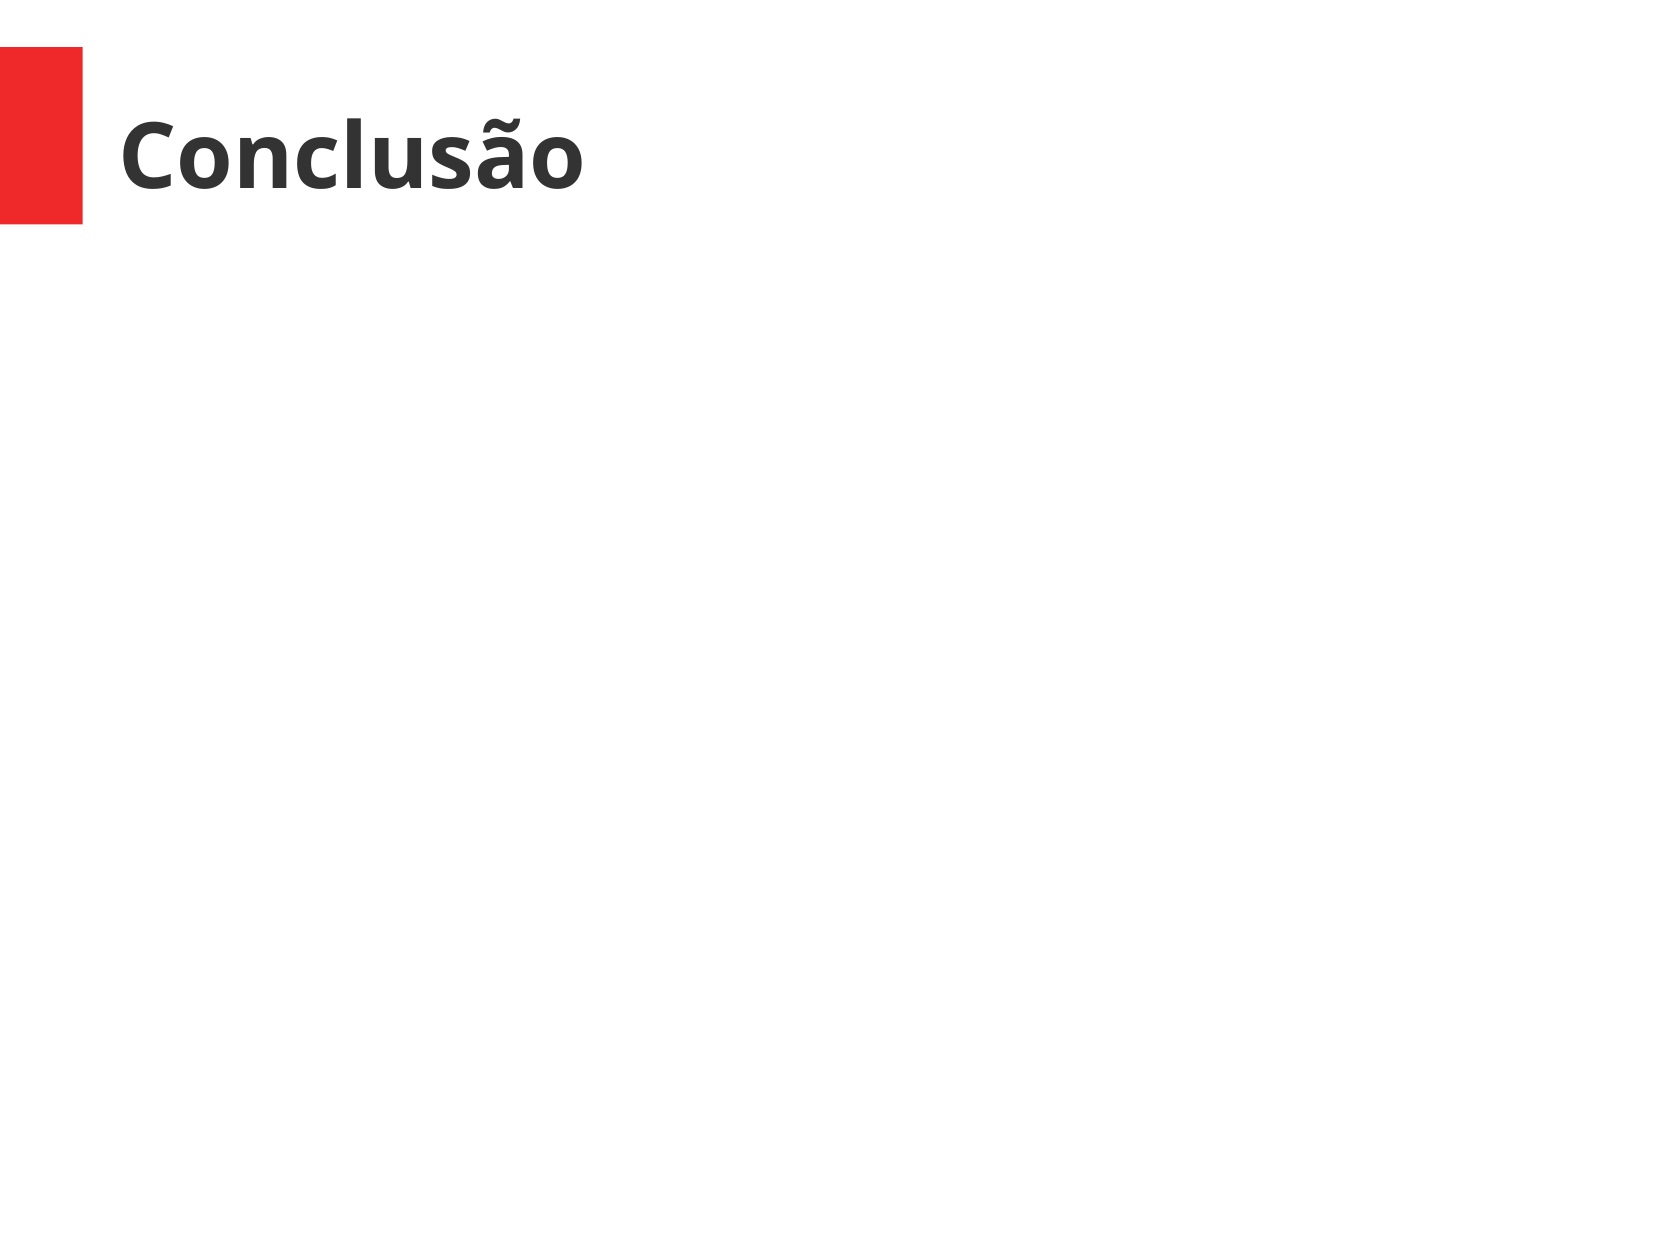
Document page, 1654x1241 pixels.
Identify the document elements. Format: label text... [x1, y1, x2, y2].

title Conclusão [118, 49, 1571, 257]
